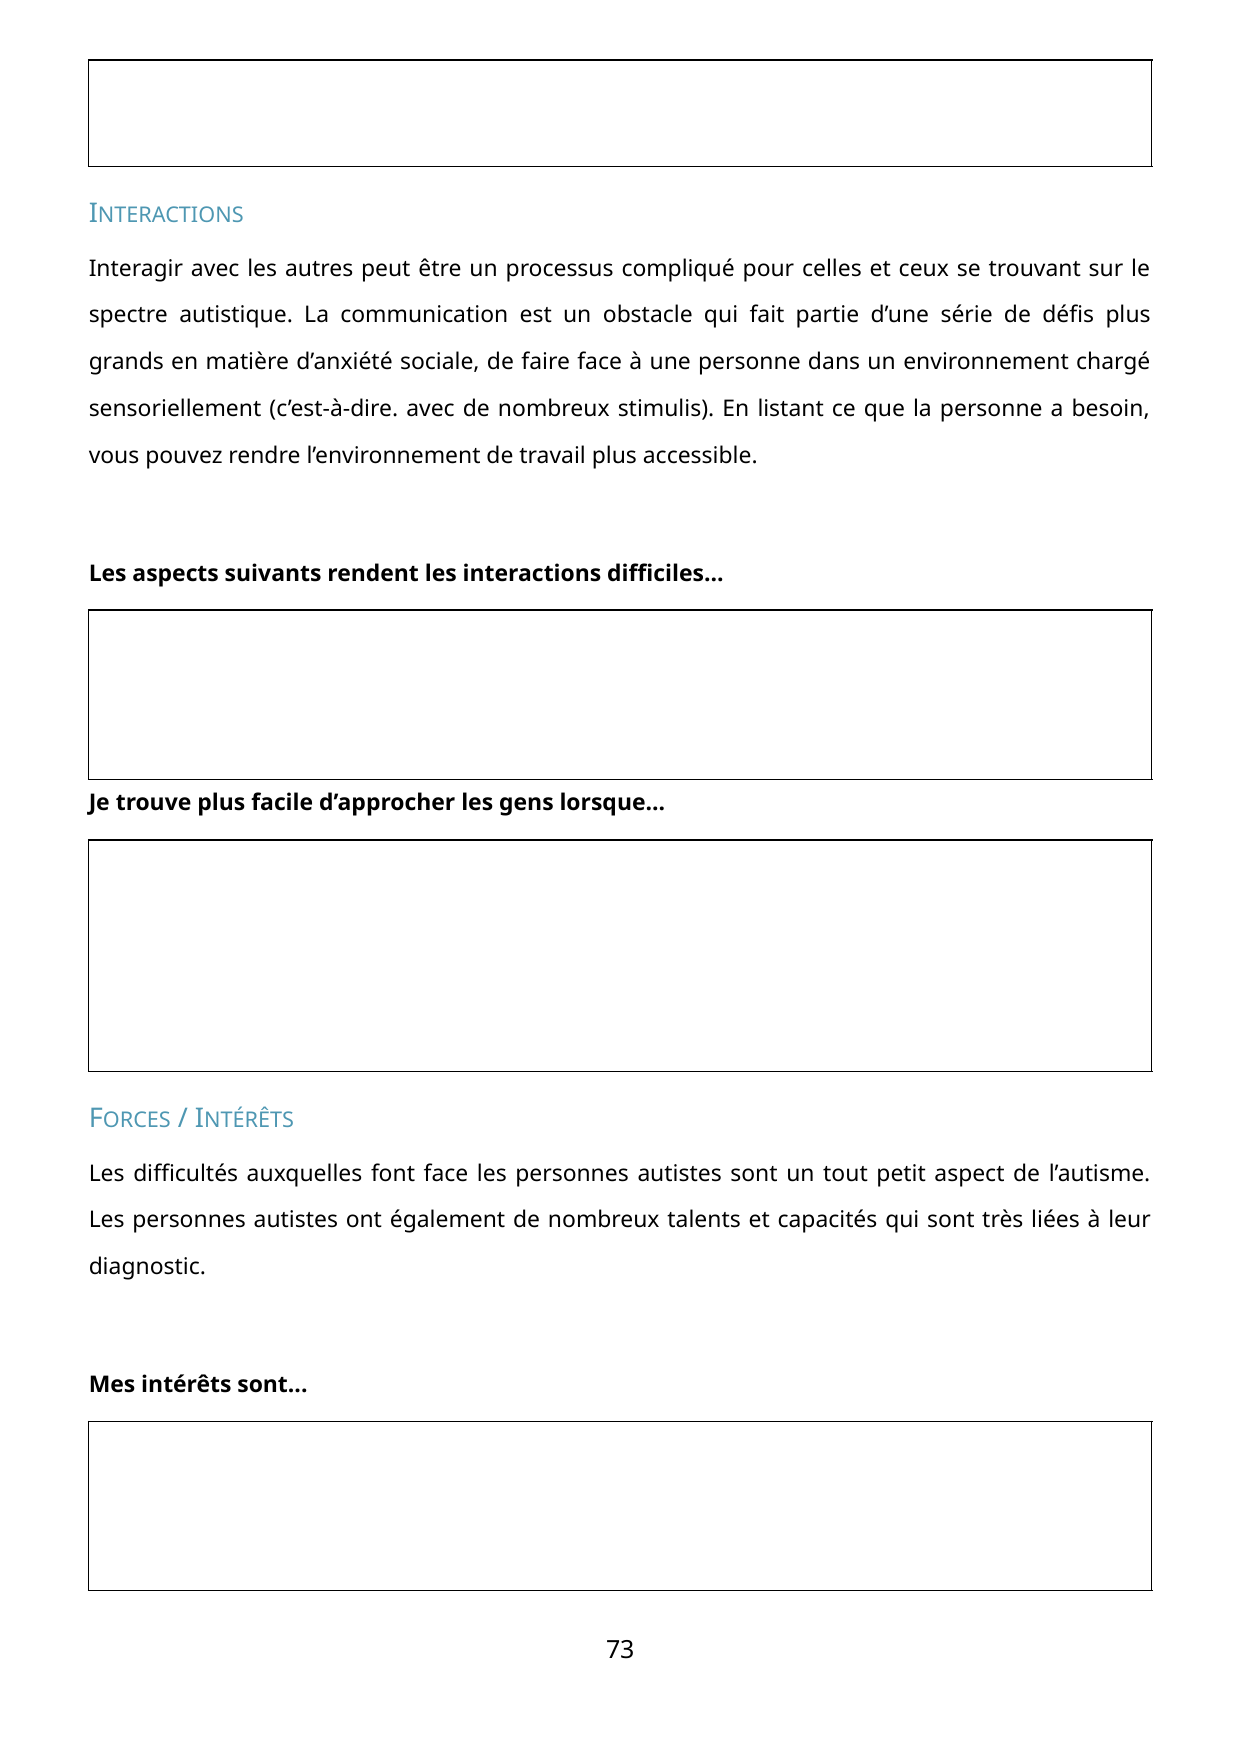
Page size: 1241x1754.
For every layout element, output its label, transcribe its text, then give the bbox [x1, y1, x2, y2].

text Les aspects suivants rendent les interactions difficiles... [88, 557, 1152, 588]
table_header [89, 1422, 1151, 1590]
table_header [89, 611, 1151, 779]
text Je trouve plus facile d’approcher les gens lorsque... [88, 786, 1152, 817]
text Mes intérêts sont... [88, 1368, 1152, 1399]
subtitle Interactions [88, 194, 1152, 231]
table_header [89, 61, 1151, 166]
table_header [89, 841, 1151, 1071]
subtitle Forces / Intérêts [88, 1099, 1152, 1136]
text Interagir avec les autres peut être un processus compliqué pour celles et ceux se trouvant sur le spectre autistique. La communication est un obstacle qui fait partie d’une série de défis plus grands en matière d’anxiété sociale, de faire face à une personne dans un environnement chargé sensoriellement (c’est-à-dire. avec de nombreux stimulis). En listant ce que la personne a besoin, vous pouvez rendre l’environnement de travail plus accessible. [88, 252, 1152, 470]
text Les difficultés auxquelles font face les personnes autistes sont un tout petit aspect de l’autisme. Les personnes autistes ont également de nombreux talents et capacités qui sont très liées à leur diagnostic. [88, 1156, 1152, 1281]
